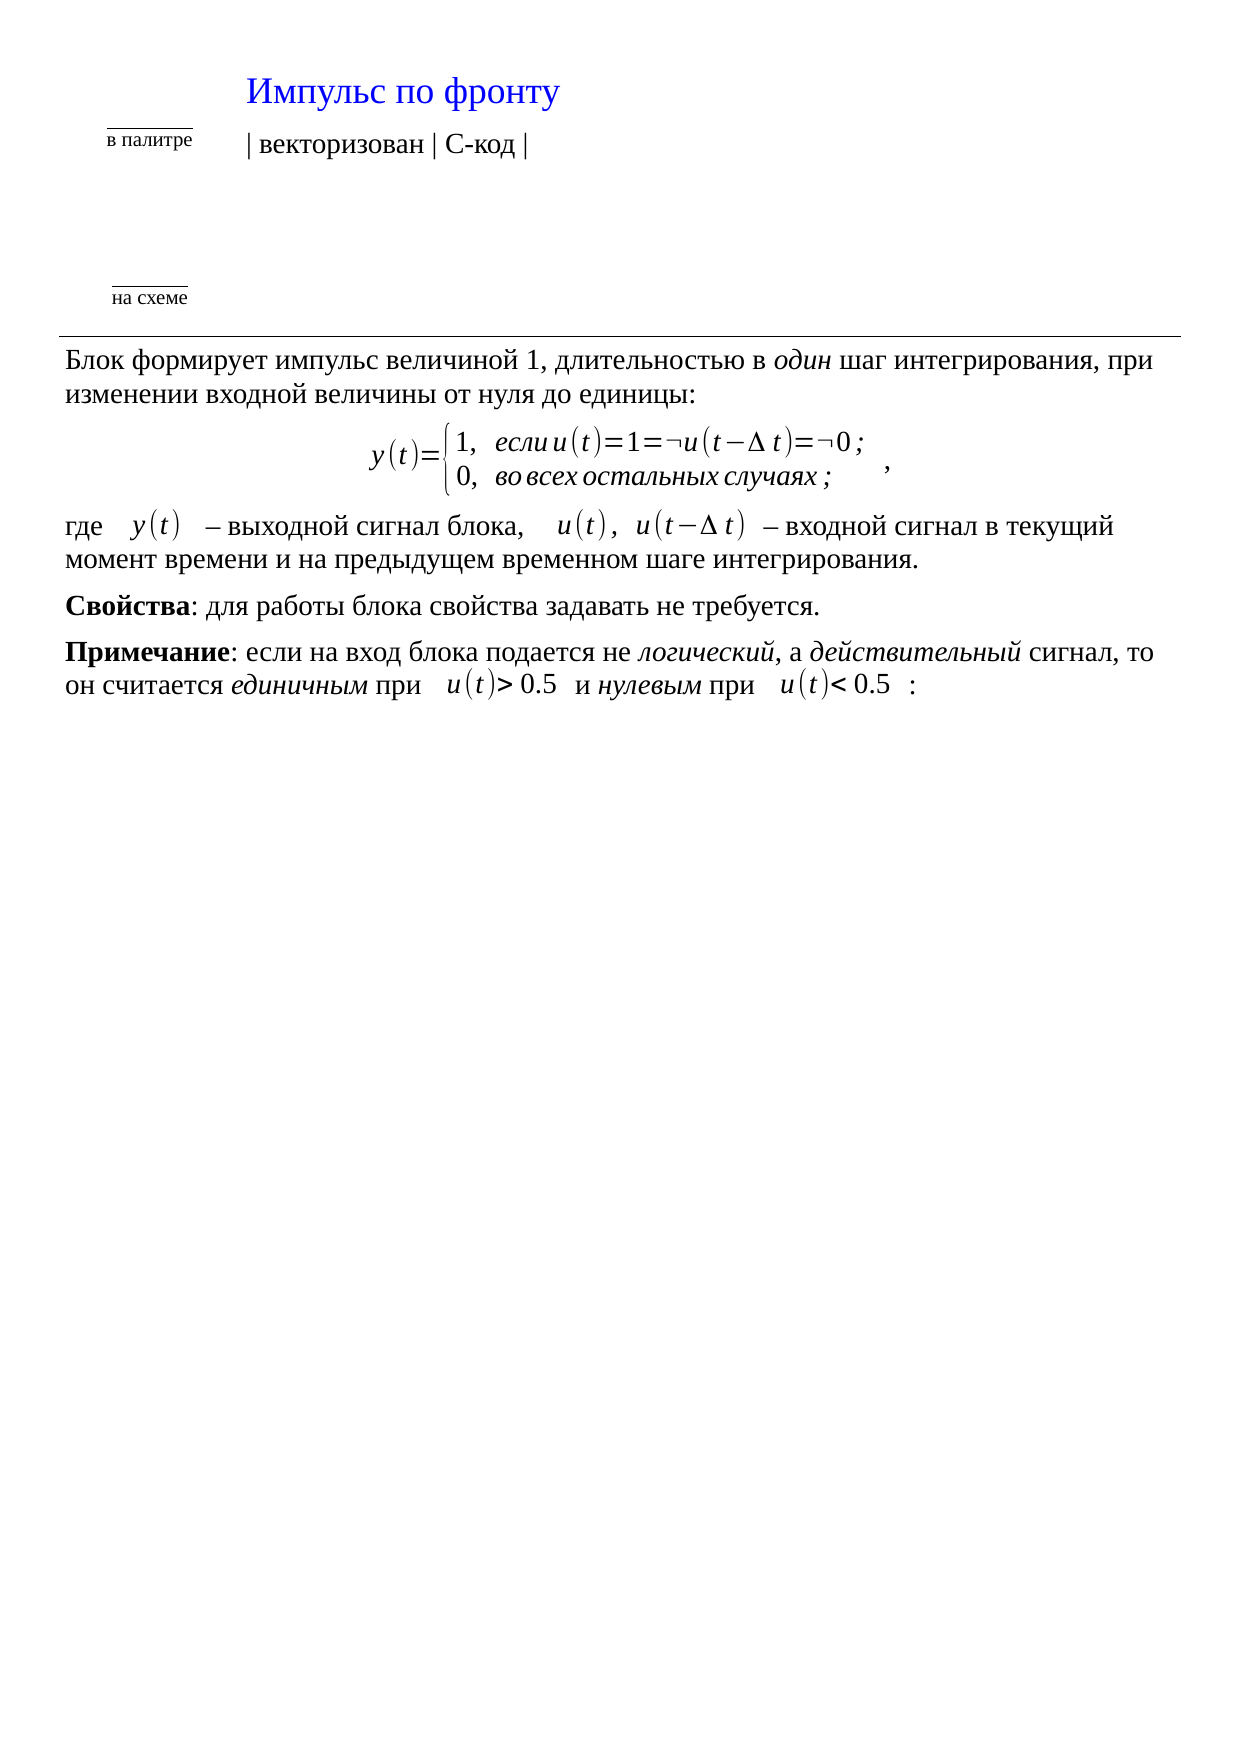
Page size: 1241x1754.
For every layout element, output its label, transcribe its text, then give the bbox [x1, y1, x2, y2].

table_cell [59, 178, 240, 279]
table_cell в палитре [59, 121, 240, 178]
table_cell [240, 279, 1181, 336]
table_cell [240, 178, 1181, 279]
table_cell на схеме [59, 279, 240, 336]
table_cell | векторизован | C-код | [240, 121, 1181, 178]
table_header [59, 59, 240, 121]
table_cell Блок формирует импульс величиной 1, длительностью в один шаг интегрирования, при изменении входной величины от нуля до единицы: , где – выходной сигнал блока, – входной сигнал в текущий момент времени и на предыдущем временном шаге интегрирования. Свойства: для работы блока свойства задавать не требуется. Примечание: если на вход блока подается не логический, а действительный сигнал, то он считается единичным при и нулевым при : [59, 337, 1181, 719]
table_header Импульс по фронту [240, 59, 1181, 121]
